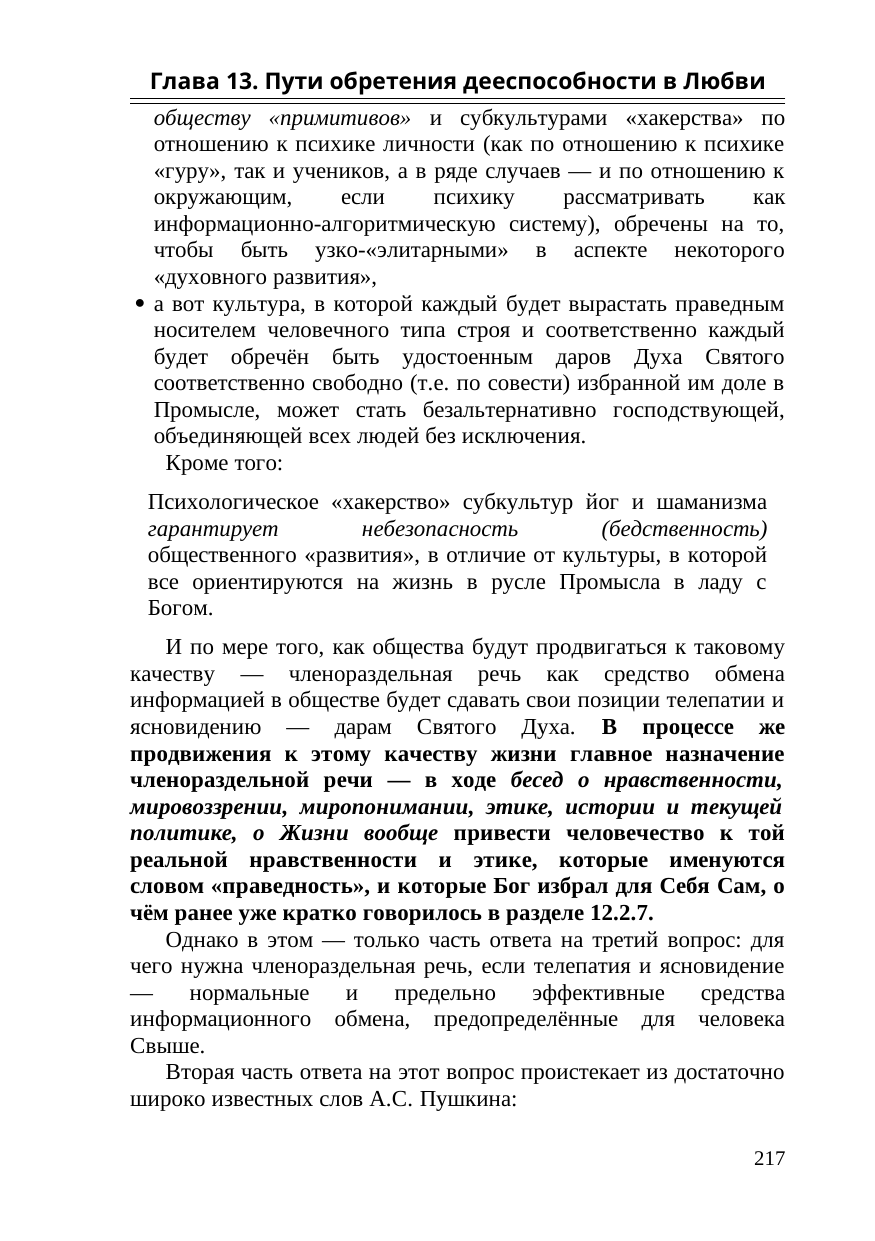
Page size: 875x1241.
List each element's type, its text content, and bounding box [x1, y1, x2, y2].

list обществу «примитивов» и субкультурами «хакерства» по отношению к психике личности (как по отношению к психике «гуру», так и учеников, а в ряде случаев — и по отношению к окружающим, если психику рассматривать как информационно-алгоритмическую систему), обречены на то, чтобы быть узко-«элитарными» в аспекте некоторого «духовного развития», [136, 104, 785, 289]
text Однако в этом — только часть ответа на третий вопрос: для чего нужна членораздельная речь, если телепатия и ясновидение — нормальные и предельно эффективные средства информационного обмена, предопределённые для человека Свыше. [130, 925, 785, 1058]
text Психологическое «хакерство» субкультур йог и шаманизма гарантирует небезопасность (бедственность) общественного «развития», в отличие от культуры, в которой все ориентируются на жизнь в русле Промысла в ладу с Богом. [148, 488, 768, 621]
text Вторая часть ответа на этот вопрос проистекает из достаточно широко известных слов А.С. Пушкина: [130, 1058, 785, 1111]
text Кроме того: [130, 449, 785, 475]
text И по мере того, как общества будут продвигаться к таковому качеству — членораздельная речь как средство обмена информацией в обществе будет сдавать свои позиции телепатии и ясновидению — дарам Святого Духа. В процессе же продвижения к этому качеству жизни главное назначение членораздельной речи — в ходе бесед о нравственности, мировоззрении, миропонимании, этике, истории и текущей политике, о Жизни вообще привести человечество к той реальной нравственности и этике, которые именуются словом «праведность», и которые Бог избрал для Себя Сам, о чём ранее уже кратко говорилось в разделе 12.2.7. [130, 633, 785, 925]
list а вот культура, в которой каждый будет вырастать праведным носителем человечного типа строя и соответственно каждый будет обречён быть удостоенным даров Духа Святого соответственно свободно (т.е. по совести) избранной им доле в Промысле, может стать безальтернативно господствующей, объединяющей всех людей без исключения. [136, 289, 785, 449]
